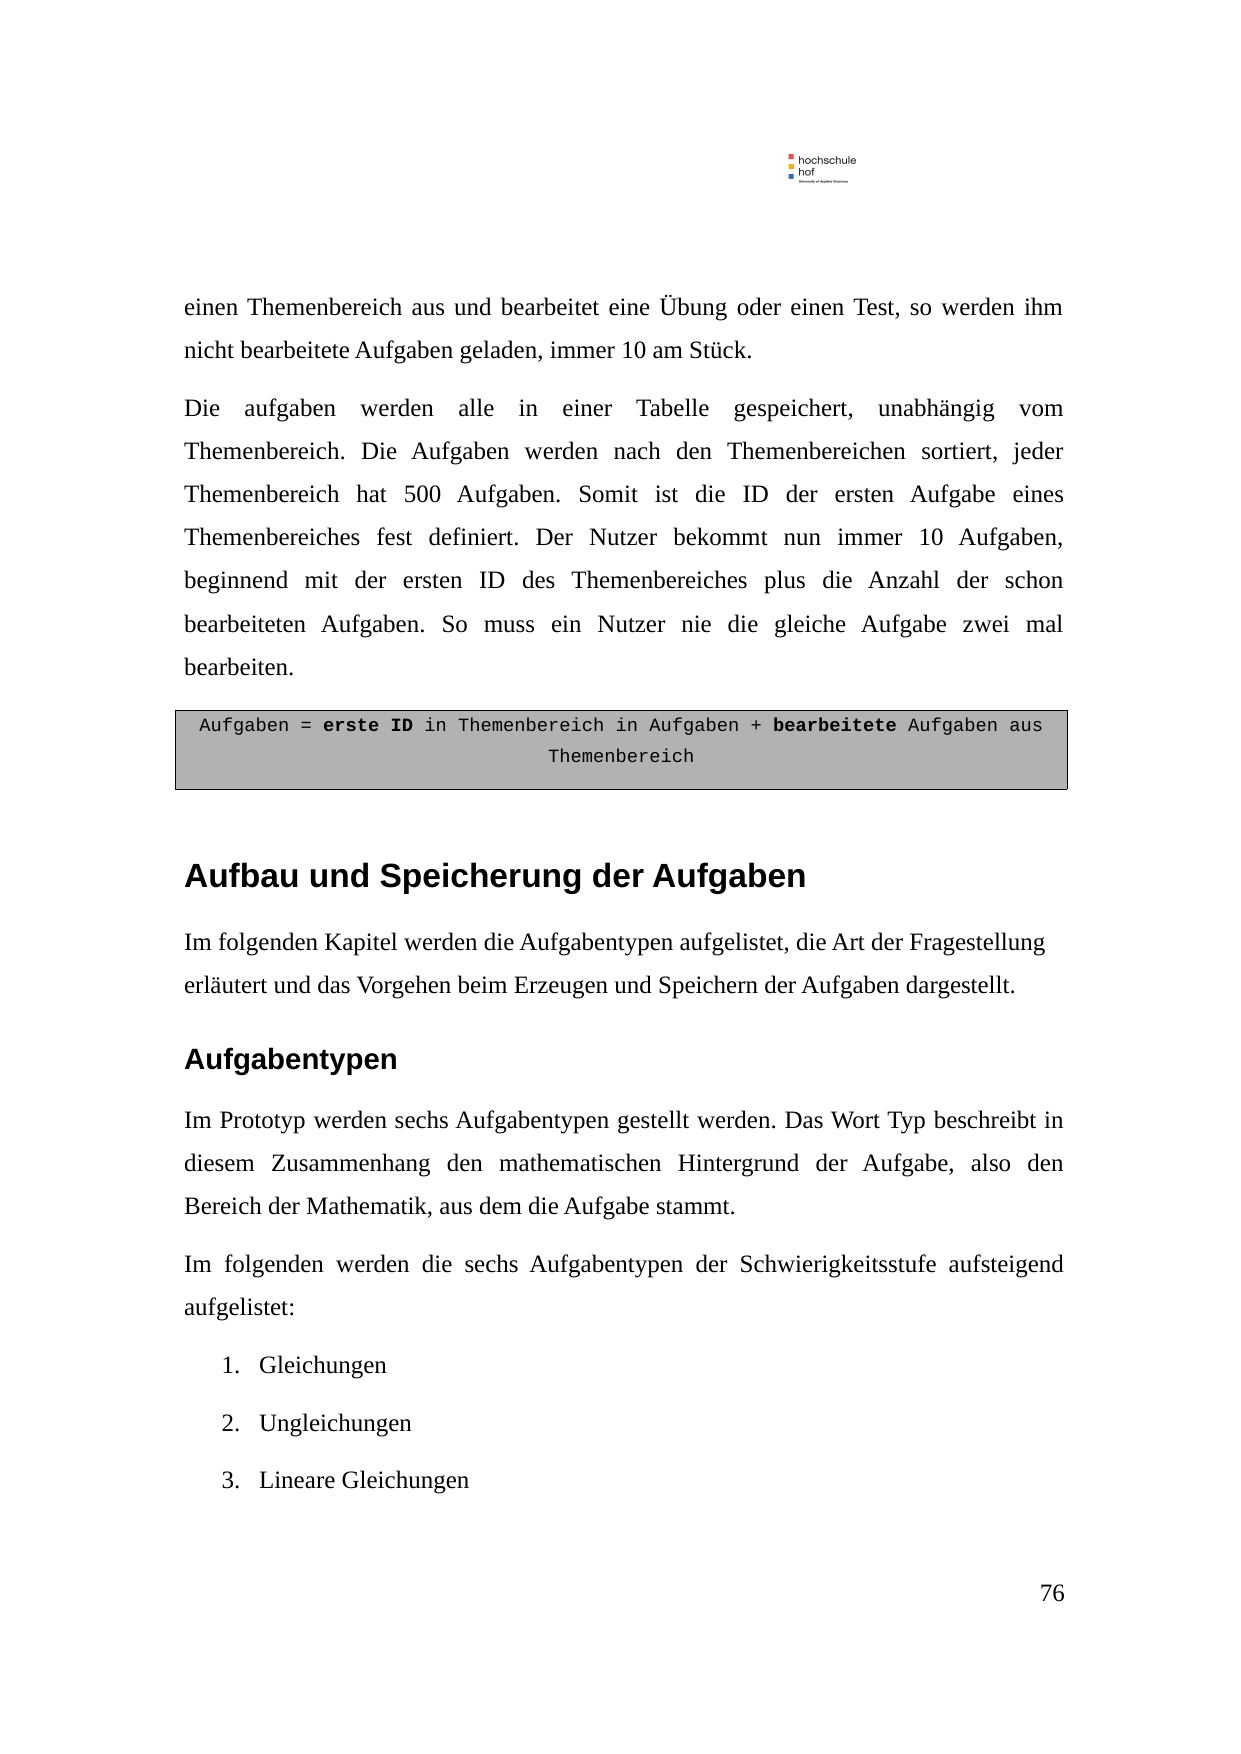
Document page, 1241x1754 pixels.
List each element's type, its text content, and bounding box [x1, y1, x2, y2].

list Gleichungen [221, 1350, 1064, 1379]
subtitle Aufbau und Speicherung der Aufgaben [184, 856, 1064, 895]
text Im Prototyp werden sechs Aufgabentypen gestellt werden. Das Wort Typ beschreibt in diesem Zusammenhang den mathematischen Hintergrund der Aufgabe, also den Bereich der Mathematik, aus dem die Aufgabe stammt. [184, 1105, 1064, 1220]
picture [788, 154, 856, 183]
text Im folgenden werden die sechs Aufgabentypen der Schwierigkeitsstufe aufsteigend aufgelistet: [184, 1249, 1064, 1321]
table_header Aufgaben = erste ID in Themenbereich in Aufgaben + bearbeitete Aufgaben aus Themenbereich [176, 711, 1067, 789]
list Ungleichungen [221, 1408, 1064, 1436]
subtitle Aufgabentypen [184, 1042, 1064, 1076]
list Lineare Gleichungen [221, 1465, 1064, 1494]
text Im folgenden Kapitel werden die Aufgabentypen aufgelistet, die Art der Fragestellung erläutert und das Vorgehen beim Erzeugen und Speichern der Aufgaben dargestellt. [184, 927, 1064, 998]
text einen Themenbereich aus und bearbeitet eine Übung oder einen Test, so werden ihm nicht bearbeitete Aufgaben geladen, immer 10 am Stück. [184, 292, 1064, 364]
text Die aufgaben werden alle in einer Tabelle gespeichert, unabhängig vom Themenbereich. Die Aufgaben werden nach den Themenbereichen sortiert, jeder Themenbereich hat 500 Aufgaben. Somit ist die ID der ersten Aufgabe eines Themenbereiches fest definiert. Der Nutzer bekommt nun immer 10 Aufgaben, beginnend mit der ersten ID des Themenbereiches plus die Anzahl der schon bearbeiteten Aufgaben. So muss ein Nutzer nie die gleiche Aufgabe zwei mal bearbeiten. [184, 393, 1064, 681]
